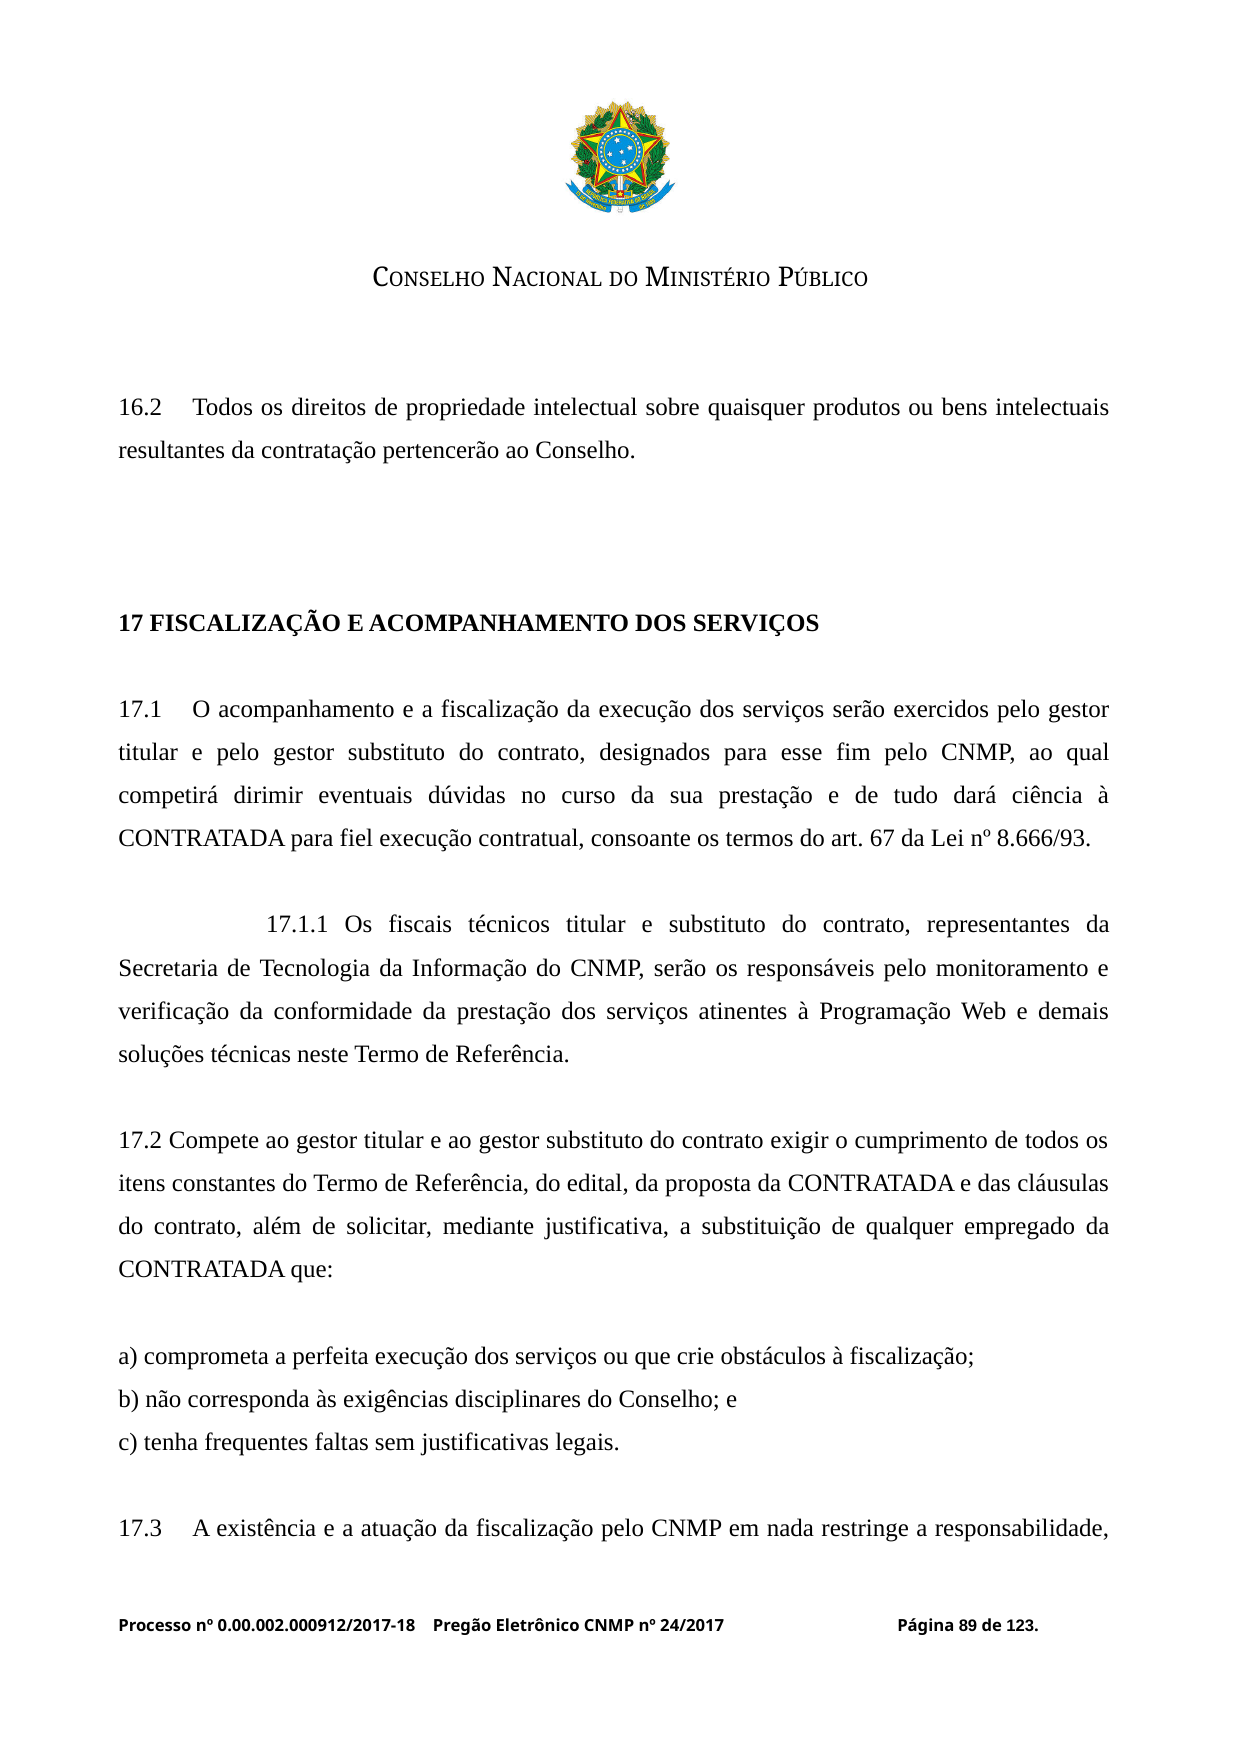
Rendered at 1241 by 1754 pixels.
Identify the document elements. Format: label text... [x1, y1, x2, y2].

text b) não corresponda às exigências disciplinares do Conselho; e [118, 1384, 1110, 1413]
text 17 FISCALIZAÇÃO E ACOMPANHAMENTO DOS SERVIÇOS [118, 608, 1110, 636]
text 17.1.1 Os fiscais técnicos titular e substituto do contrato, representantes da Secretaria de Tecnologia da Informação do CNMP, serão os responsáveis pelo monitoramento e verificação da conformidade da prestação dos serviços atinentes à Programação Web e demais soluções técnicas neste Termo de Referência. [118, 909, 1110, 1068]
text a) comprometa a perfeita execução dos serviços ou que crie obstáculos à fiscalização; [118, 1341, 1110, 1369]
text 17.3 A existência e a atuação da fiscalização pelo CNMP em nada restringe a responsabilidade, [118, 1513, 1110, 1542]
text 17.2 Compete ao gestor titular e ao gestor substituto do contrato exigir o cumprimento de todos os itens constantes do Termo de Referência, do edital, da proposta da CONTRATADA e das cláusulas do contrato, além de solicitar, mediante justificativa, a substituição de qualquer empregado da CONTRATADA que: [118, 1125, 1110, 1283]
text 17.1 O acompanhamento e a fiscalização da execução dos serviços serão exercidos pelo gestor titular e pelo gestor substituto do contrato, designados para esse fim pelo CNMP, ao qual competirá dirimir eventuais dúvidas no curso da sua prestação e de tudo dará ciência à CONTRATADA para fiel execução contratual, consoante os termos do art. 67 da Lei nº 8.666/93. [118, 694, 1110, 852]
text c) tenha frequentes faltas sem justificativas legais. [118, 1427, 1110, 1456]
text 16.2 Todos os direitos de propriedade intelectual sobre quaisquer produtos ou bens intelectuais resultantes da contratação pertencerão ao Conselho. [118, 392, 1110, 464]
